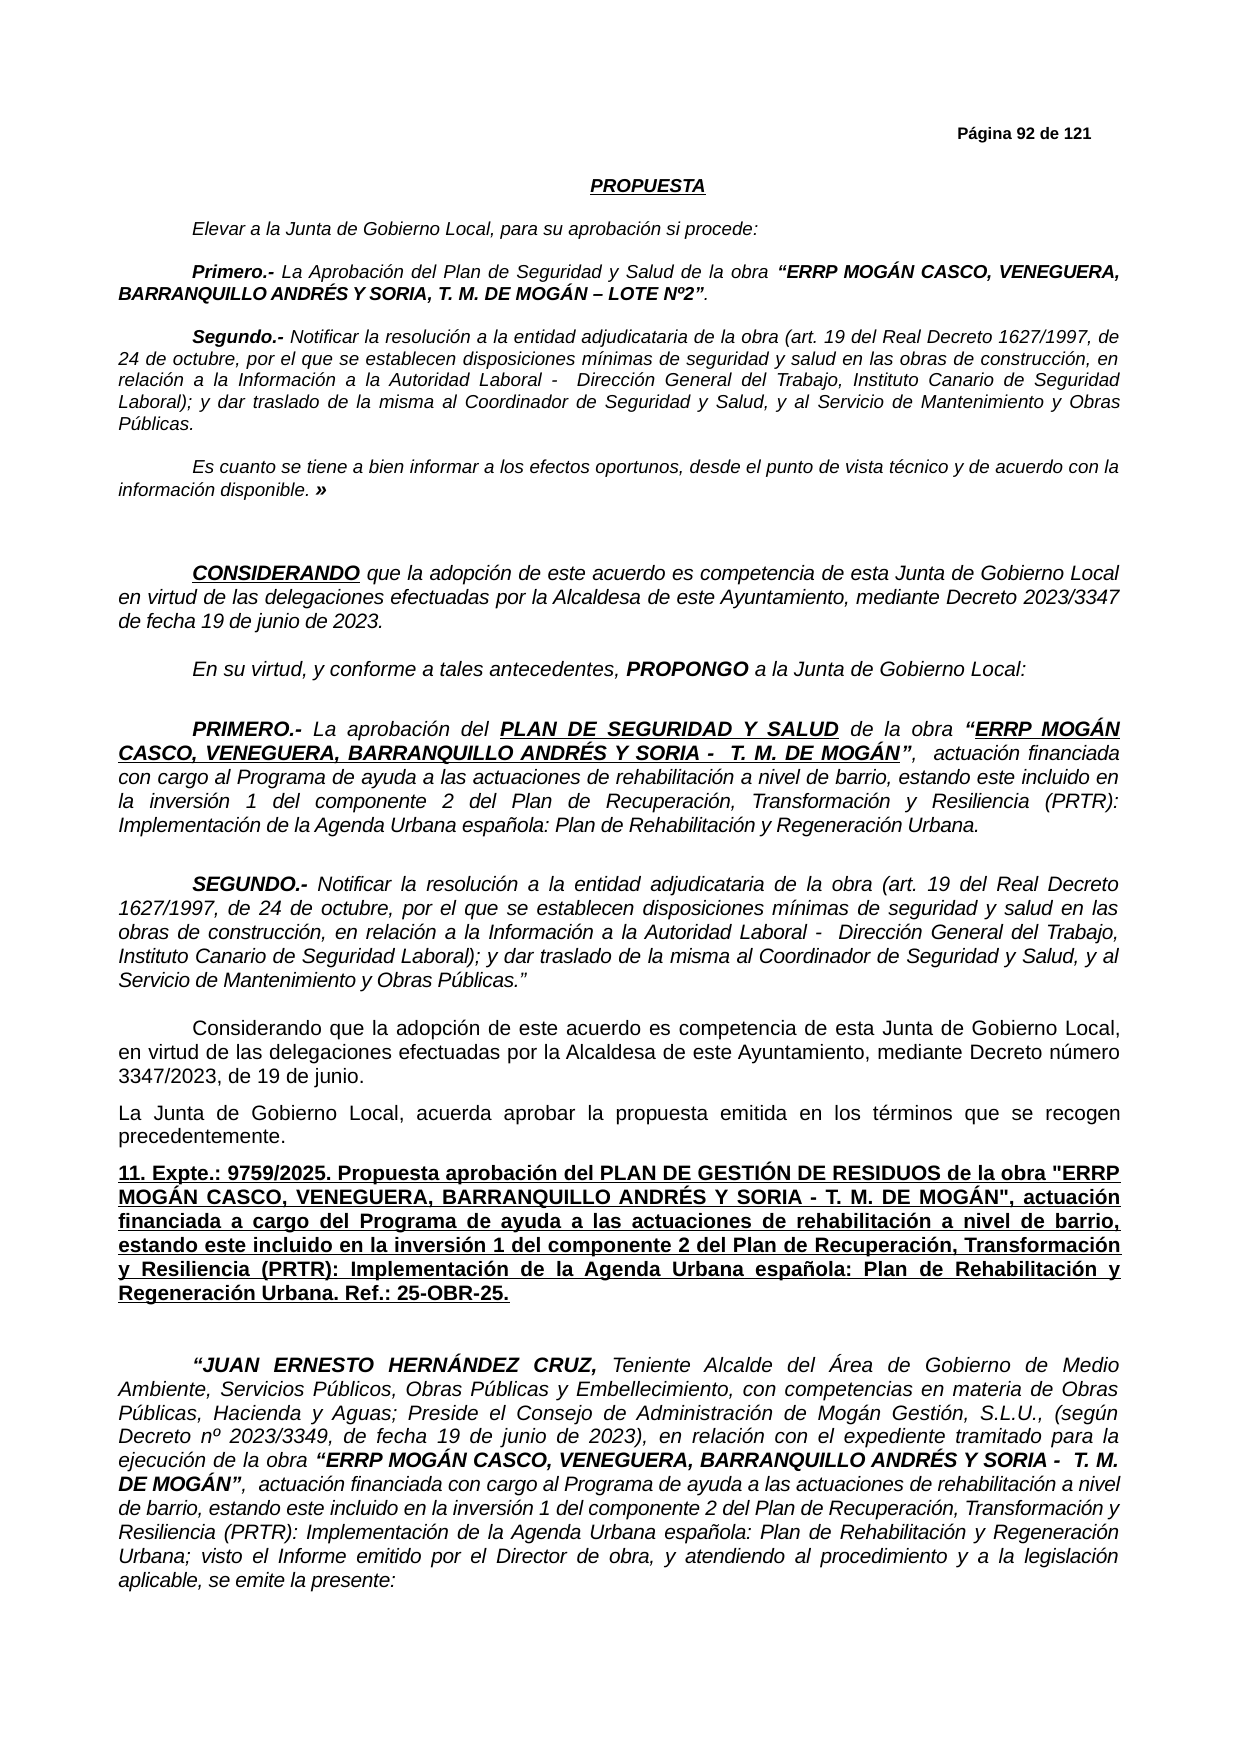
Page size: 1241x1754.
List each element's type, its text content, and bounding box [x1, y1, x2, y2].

text SEGUNDO.- Notificar la resolución a la entidad adjudicataria de la obra (art. 19 del Real Decreto 1627/1997, de 24 de octubre, por el que se establecen disposiciones mínimas de seguridad y salud en las obras de construcción, en relación a la Información a la Autoridad Laboral - Dirección General del Trabajo, Instituto Canario de Seguridad Laboral); y dar traslado de la misma al Coordinador de Seguridad y Salud, y al Servicio de Mantenimiento y Obras Públicas.” [118, 872, 1122, 992]
text Es cuanto se tiene a bien informar a los efectos oportunos, desde el punto de vista técnico y de acuerdo con la información disponible. » [118, 455, 1122, 501]
text Elevar a la Junta de Gobierno Local, para su aprobación si procede: [118, 218, 1122, 240]
text PRIMERO.- La aprobación del PLAN DE SEGURIDAD Y SALUD de la obra “ERRP MOGÁN CASCO, VENEGUERA, BARRANQUILLO ANDRÉS Y SORIA - T. M. DE MOGÁN”, actuación financiada con cargo al Programa de ayuda a las actuaciones de rehabilitación a nivel de barrio, estando este incluido en la inversión 1 del componente 2 del Plan de Recuperación, Transformación y Resiliencia (PRTR): Implementación de la Agenda Urbana española: Plan de Rehabilitación y Regeneración Urbana. [118, 717, 1122, 836]
text CONSIDERANDO que la adopción de este acuerdo es competencia de esta Junta de Gobierno Local en virtud de las delegaciones efectuadas por la Alcaldesa de este Ayuntamiento, mediante Decreto 2023/3347 de fecha 19 de junio de 2023. [118, 561, 1122, 633]
text y Resiliencia (PRTR): Implementación de la Agenda Urbana española: Plan de Rehabilitación y Regeneración Urbana. Ref.: 25-OBR-25. [118, 1255, 1122, 1304]
text PROPUESTA [118, 175, 1122, 197]
text Primero.- La Aprobación del Plan de Seguridad y Salud de la obra “ERRP MOGÁN CASCO, VENEGUERA, BARRANQUILLO ANDRÉS Y SORIA, T. M. DE MOGÁN – LOTE Nº2”. [118, 261, 1122, 304]
text La Junta de Gobierno Local, acuerda aprobar la propuesta emitida en los términos que se recogen precedentemente. [118, 1100, 1122, 1148]
text o de Administración Especial (Arquitecta), en relación con el expediente arriba [118, 1328, 1122, 1352]
text En su virtud, y conforme a tales antecedentes, PROPONGO a la Junta de Gobierno Local: [118, 657, 1122, 681]
text 11. Expte.: 9759/2025. Propuesta aprobación del PLAN DE GESTIÓN DE RESIDUOS de la obra "ERRP MOGÁN CASCO, VENEGUERA, BARRANQUILLO ANDRÉS Y SORIA - T. M. DE MOGÁN", actuación financiada a cargo del Programa de ayuda a las actuaciones de rehabilitación a nivel de barrio, estando este incluido en la inversión 1 del componente 2 del Plan de Recuperación, Transformación [118, 1161, 1122, 1254]
text “JUAN ERNESTO HERNÁNDEZ CRUZ, Teniente Alcalde del Área de Gobierno de Medio Ambiente, Servicios Públicos, Obras Públicas y Embellecimiento, con competencias en materia de Obras Públicas, Hacienda y Aguas; Preside el Consejo de Administración de Mogán Gestión, S.L.U., (según Decreto nº 2023/3349, de fecha 19 de junio de 2023), en relación con el expediente tramitado para la ejecución de la obra “ERRP MOGÁN CASCO, VENEGUERA, BARRANQUILLO ANDRÉS Y SORIA - T. M. DE MOGÁN”, actuación financiada con cargo al Programa de ayuda a las actuaciones de rehabilitación a nivel de barrio, estando este incluido en la inversión 1 del componente 2 del Plan de Recuperación, Transformación y Resiliencia (PRTR): Implementación de la Agenda Urbana española: Plan de Rehabilitación y Regeneración Urbana; visto el Informe emitido por el Director de obra, y atendiendo al procedimiento y a la legislación aplicable, se emite la presente: [118, 1352, 1122, 1592]
text Segundo.- Notificar la resolución a la entidad adjudicataria de la obra (art. 19 del Real Decreto 1627/1997, de 24 de octubre, por el que se establecen disposiciones mínimas de seguridad y salud en las obras de construcción, en relación a la Información a la Autoridad Laboral - Dirección General del Trabajo, Instituto Canario de Seguridad Laboral); y dar traslado de la misma al Coordinador de Seguridad y Salud, y al Servicio de Mantenimiento y Obras Públicas. [118, 326, 1122, 434]
text Considerando que la adopción de este acuerdo es competencia de esta Junta de Gobierno Local, en virtud de las delegaciones efectuadas por la Alcaldesa de este Ayuntamiento, mediante Decreto número 3347/2023, de 19 de junio. [118, 1016, 1122, 1088]
